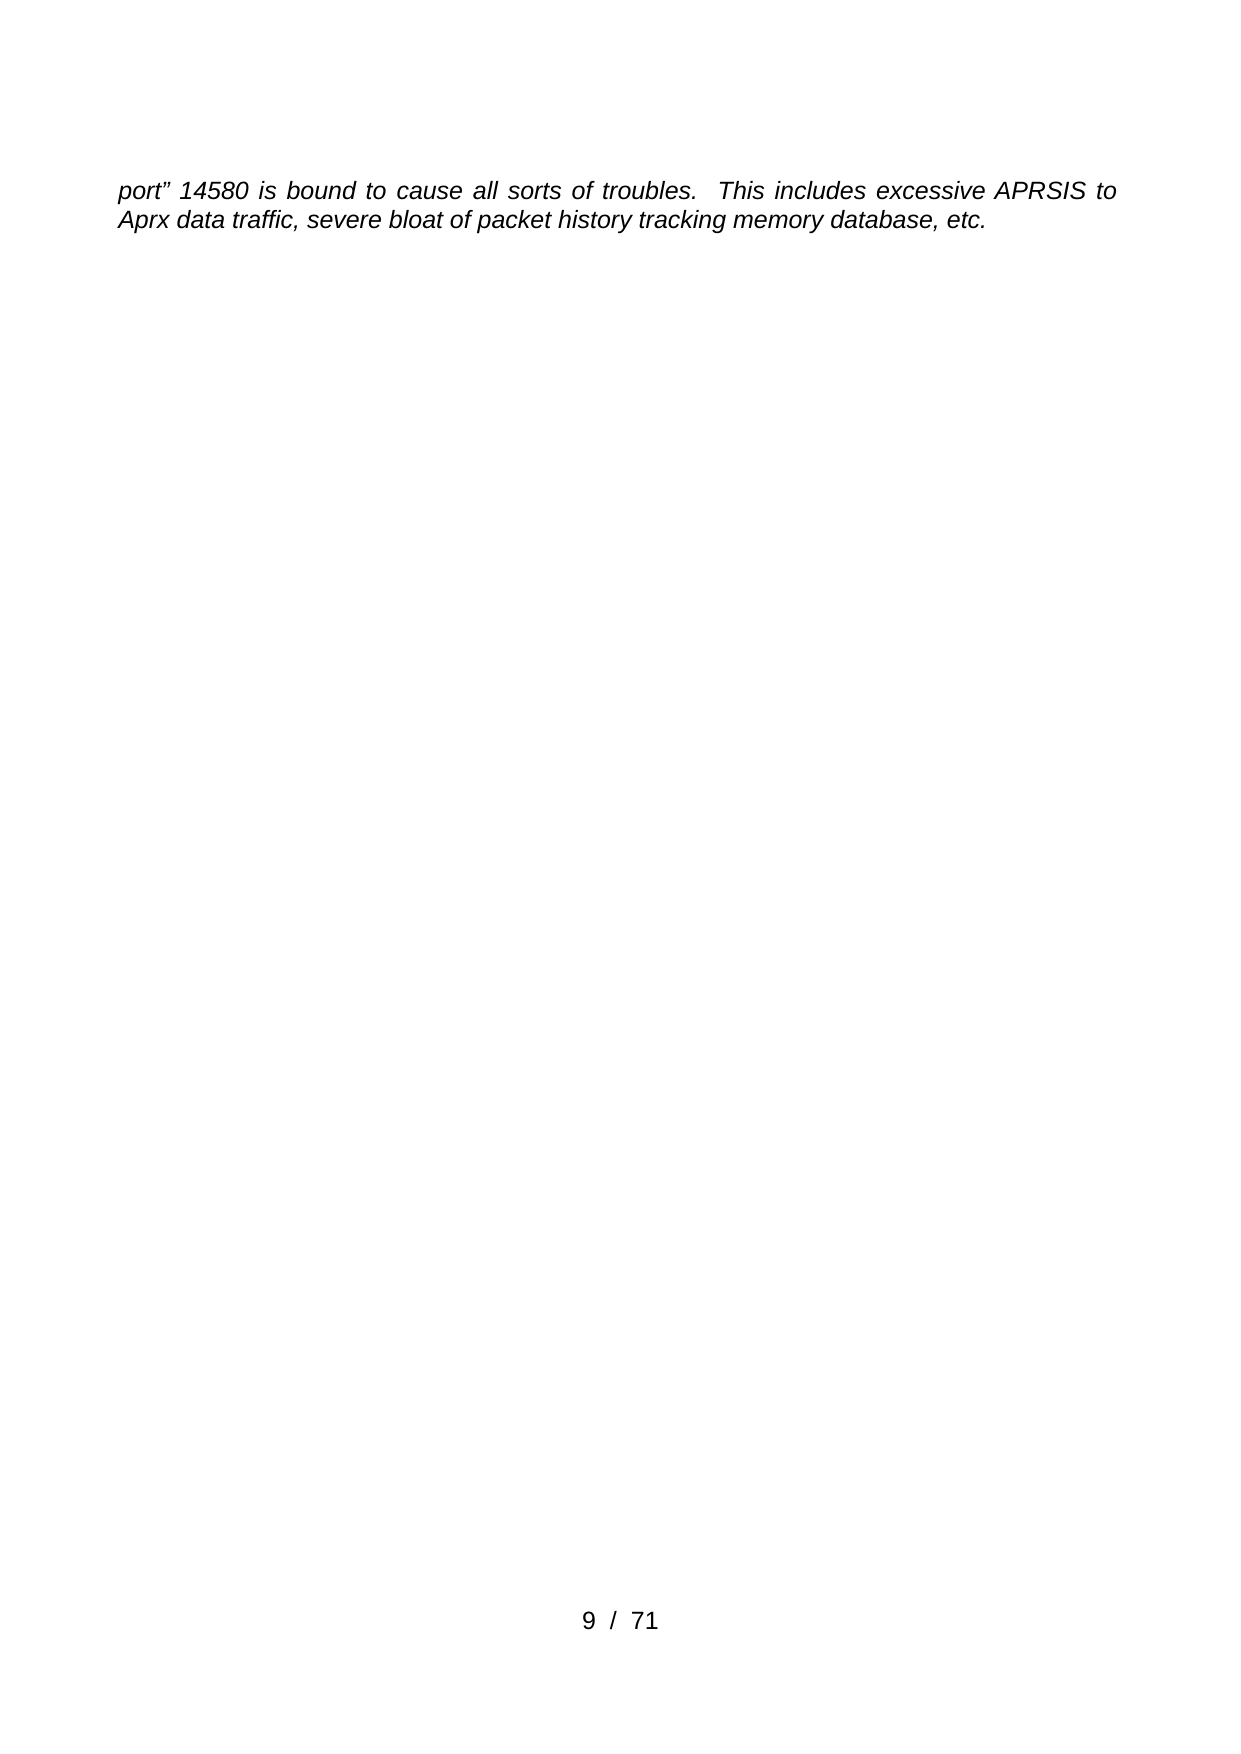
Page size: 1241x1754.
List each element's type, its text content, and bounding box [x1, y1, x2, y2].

text port” 14580 is bound to cause all sorts of troubles. This includes excessive APRSIS to Aprx data traffic, severe bloat of packet history tracking memory database, etc. [118, 176, 1122, 234]
